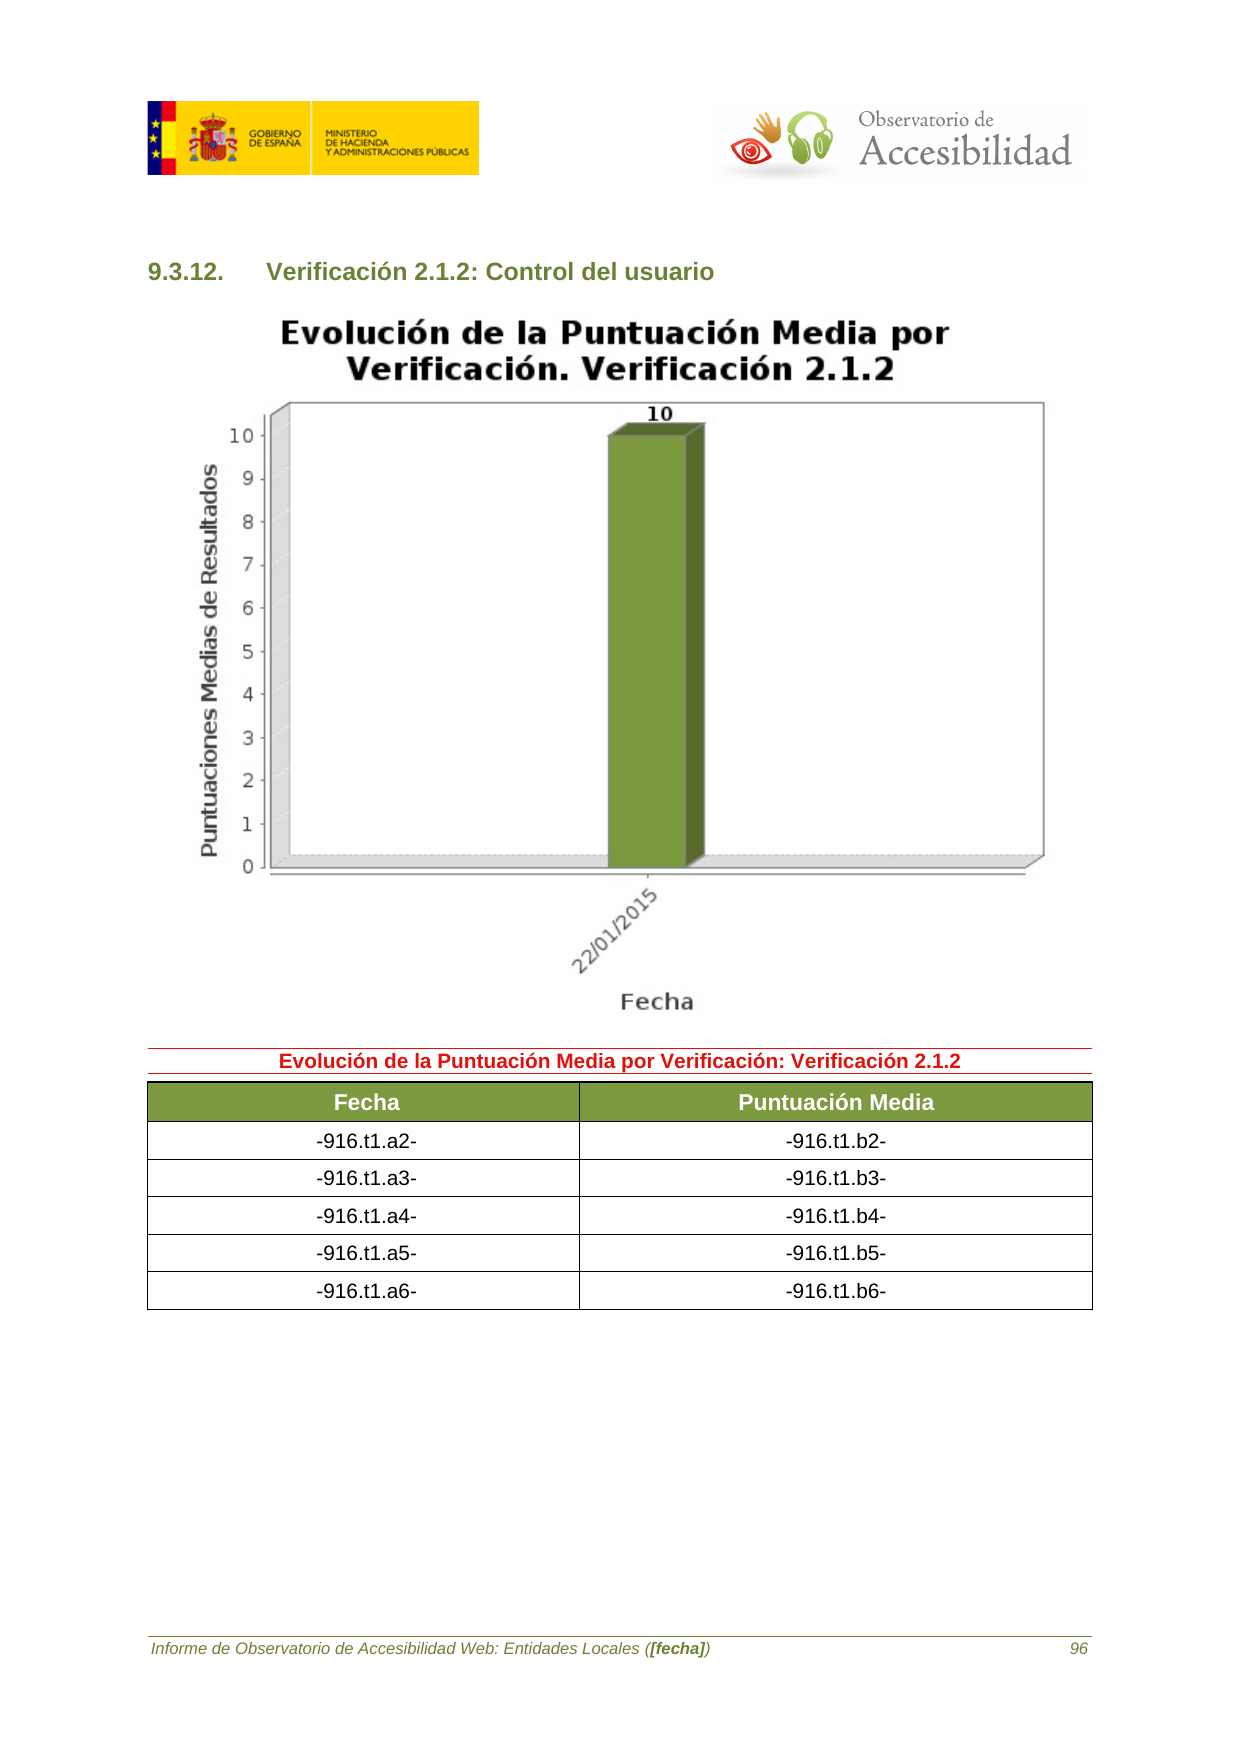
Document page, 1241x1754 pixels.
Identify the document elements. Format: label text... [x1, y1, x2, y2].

text Evolución de la Puntuación Media por Verificación: Verificación 2.1.2 [148, 1049, 1092, 1073]
table_cell -916.t1.a2- [148, 1122, 579, 1159]
table_cell -916.t1.b2- [580, 1122, 1092, 1159]
table_cell -916.t1.b3- [580, 1160, 1092, 1196]
table_cell -916.t1.a5- [148, 1235, 579, 1271]
table_cell -916.t1.b6- [580, 1272, 1092, 1309]
picture [178, 313, 1062, 1024]
table_header Fecha [148, 1083, 579, 1121]
subtitle Verificación 2.1.2: Control del usuario [148, 257, 1092, 286]
table_cell -916.t1.a6- [148, 1272, 579, 1309]
table_cell -916.t1.b5- [580, 1235, 1092, 1271]
picture [710, 102, 1086, 185]
table_header Puntuación Media [580, 1083, 1092, 1121]
picture [147, 101, 479, 175]
table_cell -916.t1.a4- [148, 1197, 579, 1234]
table_cell -916.t1.b4- [580, 1197, 1092, 1234]
table_cell -916.t1.a3- [148, 1160, 579, 1196]
